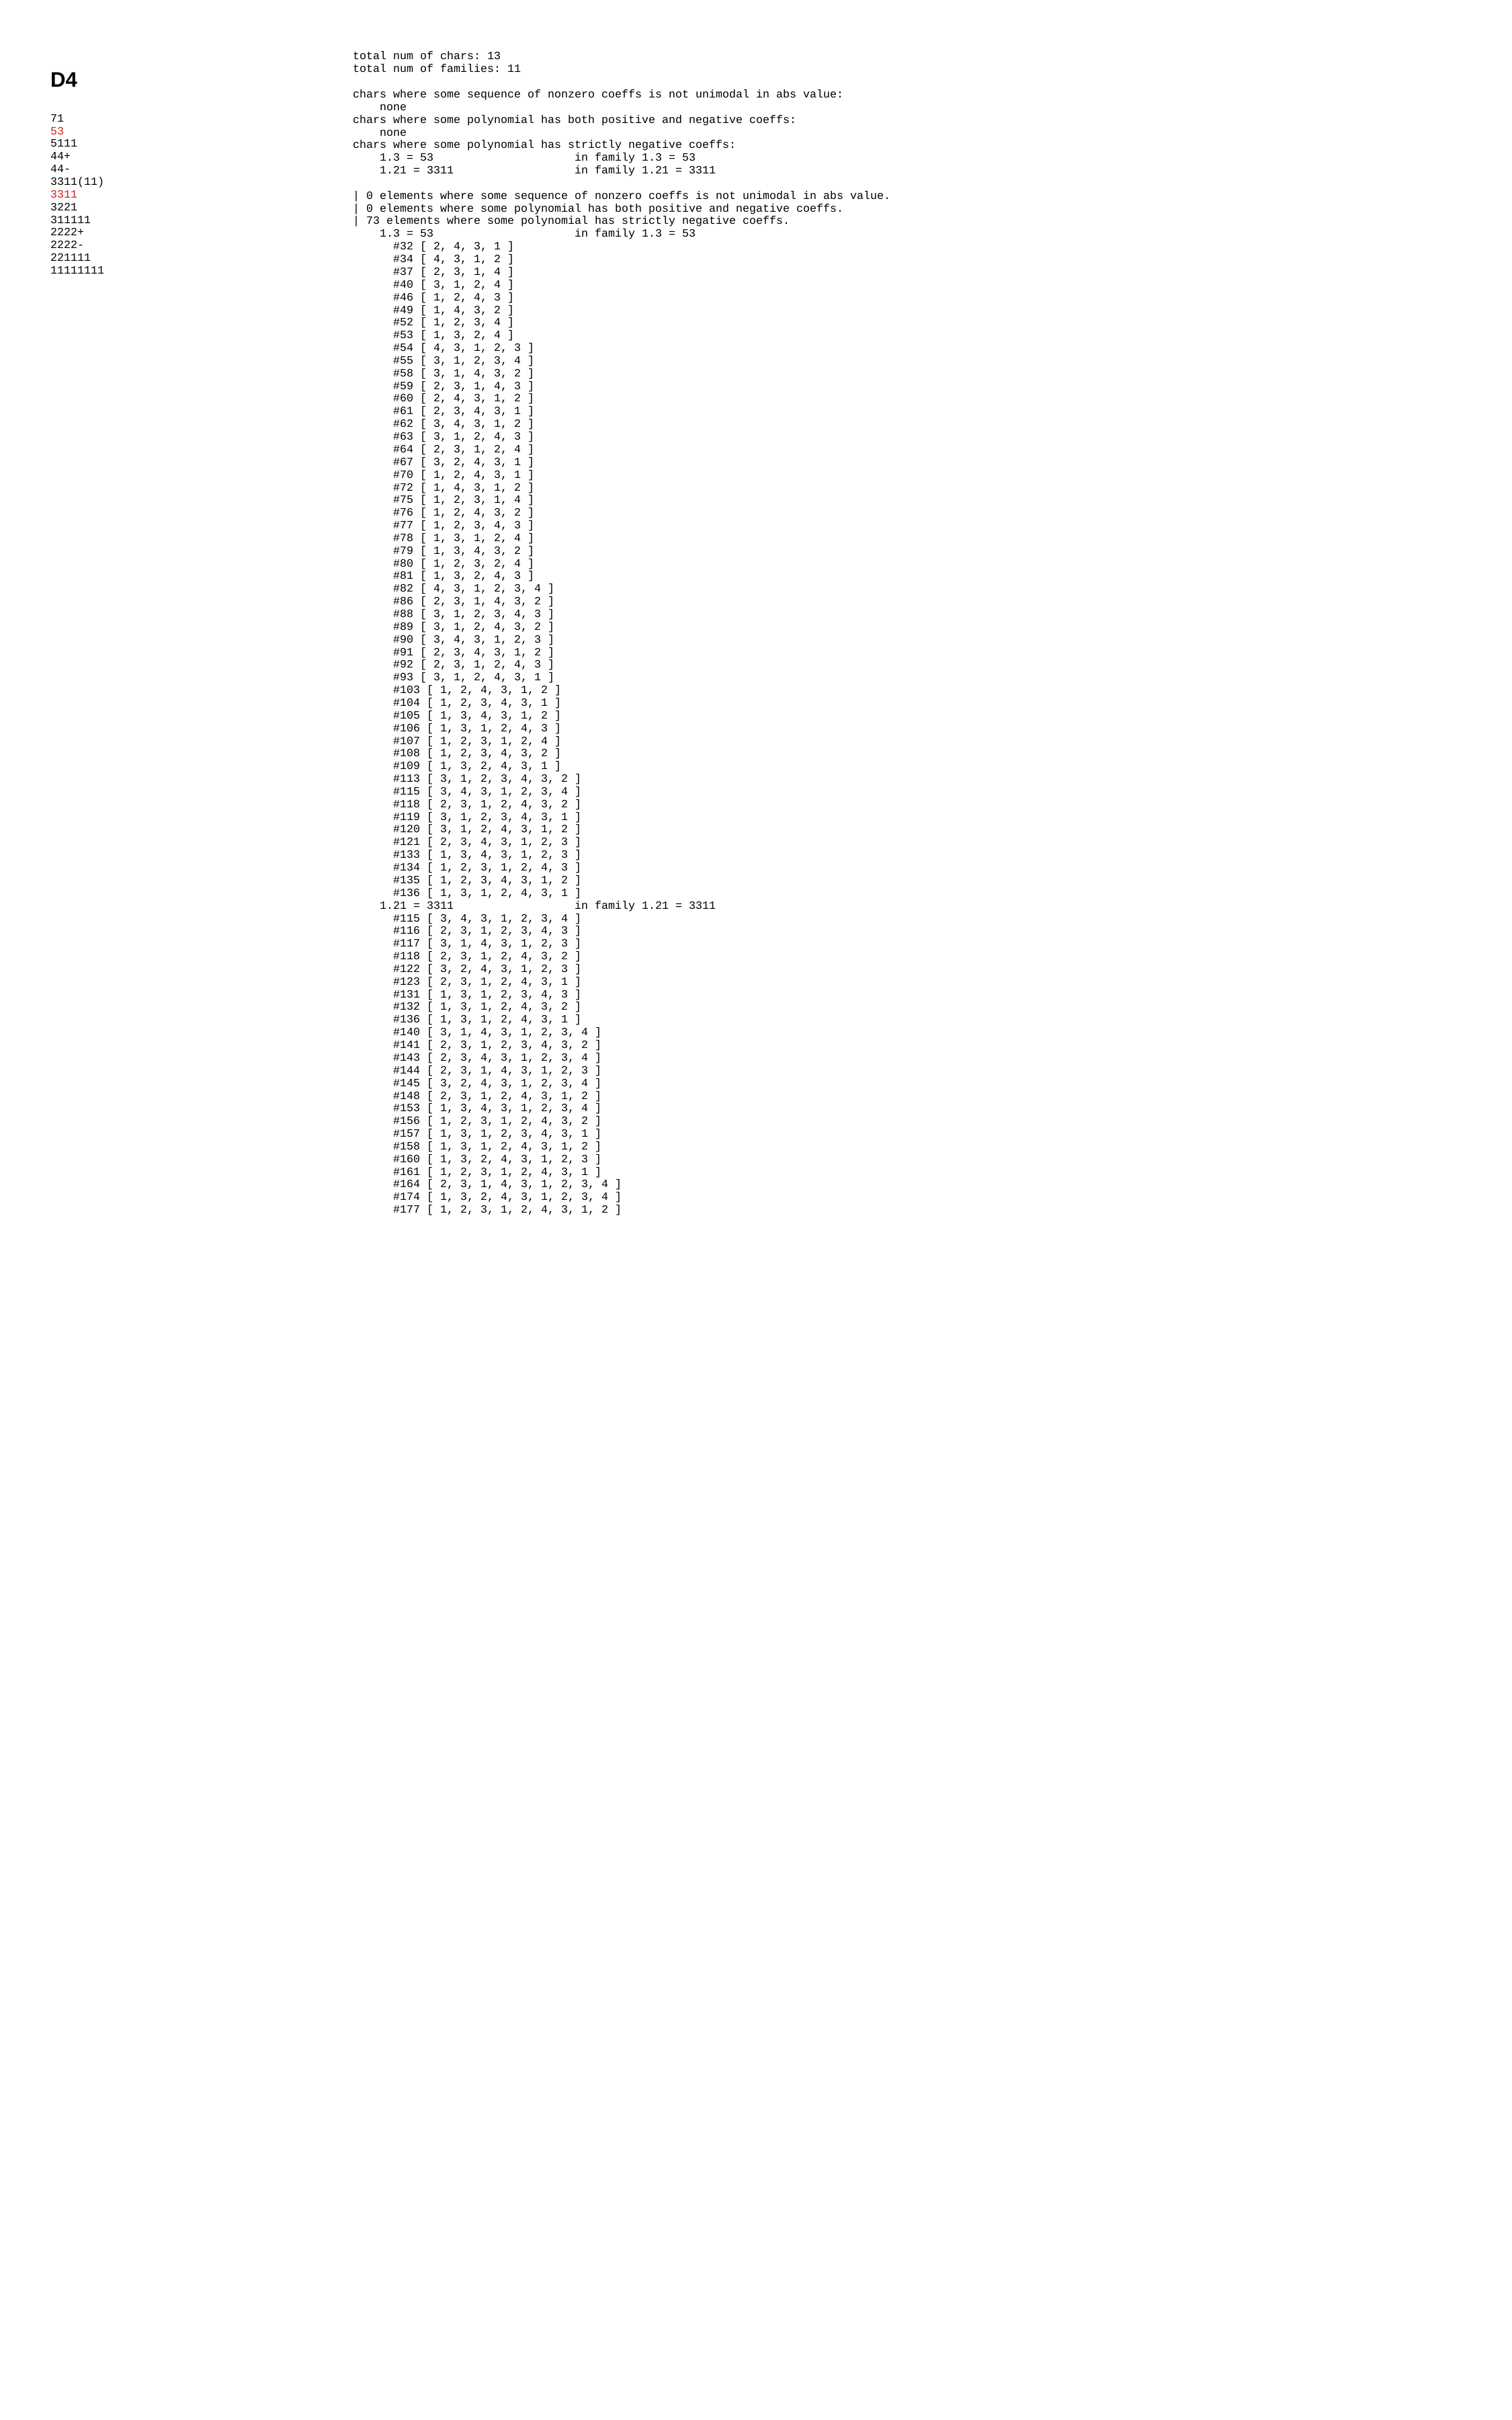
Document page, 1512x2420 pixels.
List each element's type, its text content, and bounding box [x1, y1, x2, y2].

subtitle D4 [50, 67, 353, 91]
text #64 [ 2, 3, 1, 2, 4 ] [353, 443, 907, 456]
text #90 [ 3, 4, 3, 1, 2, 3 ] [353, 633, 907, 646]
text #144 [ 2, 3, 1, 4, 3, 1, 2, 3 ] [353, 1064, 907, 1077]
text #75 [ 1, 2, 3, 1, 4 ] [353, 494, 907, 507]
text #131 [ 1, 3, 1, 2, 3, 4, 3 ] [353, 988, 907, 1001]
text #122 [ 3, 2, 4, 3, 1, 2, 3 ] [353, 963, 907, 975]
text #54 [ 4, 3, 1, 2, 3 ] [353, 342, 907, 354]
text #59 [ 2, 3, 1, 4, 3 ] [353, 380, 907, 393]
text #158 [ 1, 3, 1, 2, 4, 3, 1, 2 ] [353, 1140, 907, 1153]
text 44- [50, 163, 353, 176]
text #61 [ 2, 3, 4, 3, 1 ] [353, 405, 907, 418]
text #156 [ 1, 2, 3, 1, 2, 4, 3, 2 ] [353, 1115, 907, 1128]
text 53 [50, 125, 353, 138]
text #135 [ 1, 2, 3, 4, 3, 1, 2 ] [353, 875, 907, 887]
text #133 [ 1, 3, 4, 3, 1, 2, 3 ] [353, 849, 907, 862]
text total num of chars: 13 [353, 50, 907, 63]
text #164 [ 2, 3, 1, 4, 3, 1, 2, 3, 4 ] [353, 1178, 907, 1191]
text #136 [ 1, 3, 1, 2, 4, 3, 1 ] [353, 887, 907, 899]
text 44+ [50, 151, 353, 163]
text #116 [ 2, 3, 1, 2, 3, 4, 3 ] [353, 925, 907, 938]
text #115 [ 3, 4, 3, 1, 2, 3, 4 ] [353, 785, 907, 798]
text #106 [ 1, 3, 1, 2, 4, 3 ] [353, 722, 907, 735]
text #78 [ 1, 3, 1, 2, 4 ] [353, 532, 907, 544]
text #104 [ 1, 2, 3, 4, 3, 1 ] [353, 697, 907, 709]
text 3221 [50, 201, 353, 214]
text #32 [ 2, 4, 3, 1 ] [353, 241, 907, 253]
text none [353, 126, 907, 139]
text 1.21 = 3311 in family 1.21 = 3311 [353, 899, 907, 912]
text #117 [ 3, 1, 4, 3, 1, 2, 3 ] [353, 938, 907, 951]
text 2222+ [50, 227, 353, 239]
text #81 [ 1, 3, 2, 4, 3 ] [353, 570, 907, 583]
text chars where some polynomial has both positive and negative coeffs: [353, 114, 907, 126]
text #63 [ 3, 1, 2, 4, 3 ] [353, 431, 907, 443]
text #161 [ 1, 2, 3, 1, 2, 4, 3, 1 ] [353, 1166, 907, 1178]
text #120 [ 3, 1, 2, 4, 3, 1, 2 ] [353, 823, 907, 836]
text #145 [ 3, 2, 4, 3, 1, 2, 3, 4 ] [353, 1077, 907, 1090]
text total num of families: 11 [353, 63, 907, 76]
text #143 [ 2, 3, 4, 3, 1, 2, 3, 4 ] [353, 1051, 907, 1064]
text #132 [ 1, 3, 1, 2, 4, 3, 2 ] [353, 1001, 907, 1014]
text #34 [ 4, 3, 1, 2 ] [353, 253, 907, 266]
text 11111111 [50, 264, 353, 277]
text #157 [ 1, 3, 1, 2, 3, 4, 3, 1 ] [353, 1128, 907, 1140]
text #40 [ 3, 1, 2, 4 ] [353, 278, 907, 291]
text none [353, 101, 907, 114]
text #53 [ 1, 3, 2, 4 ] [353, 329, 907, 342]
text #49 [ 1, 4, 3, 2 ] [353, 304, 907, 317]
text #105 [ 1, 3, 4, 3, 1, 2 ] [353, 709, 907, 722]
text #123 [ 2, 3, 1, 2, 4, 3, 1 ] [353, 975, 907, 988]
text #140 [ 3, 1, 4, 3, 1, 2, 3, 4 ] [353, 1026, 907, 1039]
text #52 [ 1, 2, 3, 4 ] [353, 317, 907, 329]
text #67 [ 3, 2, 4, 3, 1 ] [353, 456, 907, 469]
text 71 [50, 112, 353, 125]
text #121 [ 2, 3, 4, 3, 1, 2, 3 ] [353, 836, 907, 849]
text 3311 [50, 188, 353, 201]
text #58 [ 3, 1, 4, 3, 2 ] [353, 367, 907, 380]
text #70 [ 1, 2, 4, 3, 1 ] [353, 469, 907, 481]
text #91 [ 2, 3, 4, 3, 1, 2 ] [353, 646, 907, 659]
text #107 [ 1, 2, 3, 1, 2, 4 ] [353, 735, 907, 748]
text #109 [ 1, 3, 2, 4, 3, 1 ] [353, 760, 907, 773]
text #113 [ 3, 1, 2, 3, 4, 3, 2 ] [353, 773, 907, 785]
text #108 [ 1, 2, 3, 4, 3, 2 ] [353, 748, 907, 760]
text 2222- [50, 239, 353, 252]
text #82 [ 4, 3, 1, 2, 3, 4 ] [353, 583, 907, 596]
text 1.3 = 53 in family 1.3 = 53 [353, 152, 907, 165]
text #62 [ 3, 4, 3, 1, 2 ] [353, 418, 907, 431]
text #88 [ 3, 1, 2, 3, 4, 3 ] [353, 608, 907, 620]
text #80 [ 1, 2, 3, 2, 4 ] [353, 557, 907, 570]
text #134 [ 1, 2, 3, 1, 2, 4, 3 ] [353, 862, 907, 875]
text #174 [ 1, 3, 2, 4, 3, 1, 2, 3, 4 ] [353, 1191, 907, 1204]
text #103 [ 1, 2, 4, 3, 1, 2 ] [353, 684, 907, 697]
text 5111 [50, 138, 353, 151]
text #92 [ 2, 3, 1, 2, 4, 3 ] [353, 659, 907, 672]
text 1.21 = 3311 in family 1.21 = 3311 [353, 165, 907, 177]
text #118 [ 2, 3, 1, 2, 4, 3, 2 ] [353, 951, 907, 963]
text chars where some polynomial has strictly negative coeffs: [353, 139, 907, 152]
text | 0 elements where some polynomial has both positive and negative coeffs. [353, 202, 907, 215]
text #141 [ 2, 3, 1, 2, 3, 4, 3, 2 ] [353, 1039, 907, 1051]
text #86 [ 2, 3, 1, 4, 3, 2 ] [353, 596, 907, 608]
text #72 [ 1, 4, 3, 1, 2 ] [353, 481, 907, 494]
text 221111 [50, 252, 353, 264]
text 311111 [50, 214, 353, 227]
text #60 [ 2, 4, 3, 1, 2 ] [353, 393, 907, 405]
text #115 [ 3, 4, 3, 1, 2, 3, 4 ] [353, 912, 907, 925]
text #89 [ 3, 1, 2, 4, 3, 2 ] [353, 620, 907, 633]
text #77 [ 1, 2, 3, 4, 3 ] [353, 520, 907, 532]
text #160 [ 1, 3, 2, 4, 3, 1, 2, 3 ] [353, 1153, 907, 1166]
text 1.3 = 53 in family 1.3 = 53 [353, 228, 907, 241]
text #76 [ 1, 2, 4, 3, 2 ] [353, 507, 907, 520]
text chars where some sequence of nonzero coeffs is not unimodal in abs value: [353, 89, 907, 101]
text | 0 elements where some sequence of nonzero coeffs is not unimodal in abs value. [353, 190, 907, 202]
text #46 [ 1, 2, 4, 3 ] [353, 291, 907, 304]
text | 73 elements where some polynomial has strictly negative coeffs. [353, 215, 907, 228]
text #93 [ 3, 1, 2, 4, 3, 1 ] [353, 672, 907, 684]
text #177 [ 1, 2, 3, 1, 2, 4, 3, 1, 2 ] [353, 1204, 907, 1216]
text #118 [ 2, 3, 1, 2, 4, 3, 2 ] [353, 798, 907, 811]
text #79 [ 1, 3, 4, 3, 2 ] [353, 544, 907, 557]
text #136 [ 1, 3, 1, 2, 4, 3, 1 ] [353, 1014, 907, 1026]
text #153 [ 1, 3, 4, 3, 1, 2, 3, 4 ] [353, 1102, 907, 1115]
text 3311(11) [50, 176, 353, 188]
text #119 [ 3, 1, 2, 3, 4, 3, 1 ] [353, 811, 907, 823]
text #55 [ 3, 1, 2, 3, 4 ] [353, 354, 907, 367]
text #37 [ 2, 3, 1, 4 ] [353, 266, 907, 278]
text #148 [ 2, 3, 1, 2, 4, 3, 1, 2 ] [353, 1090, 907, 1102]
